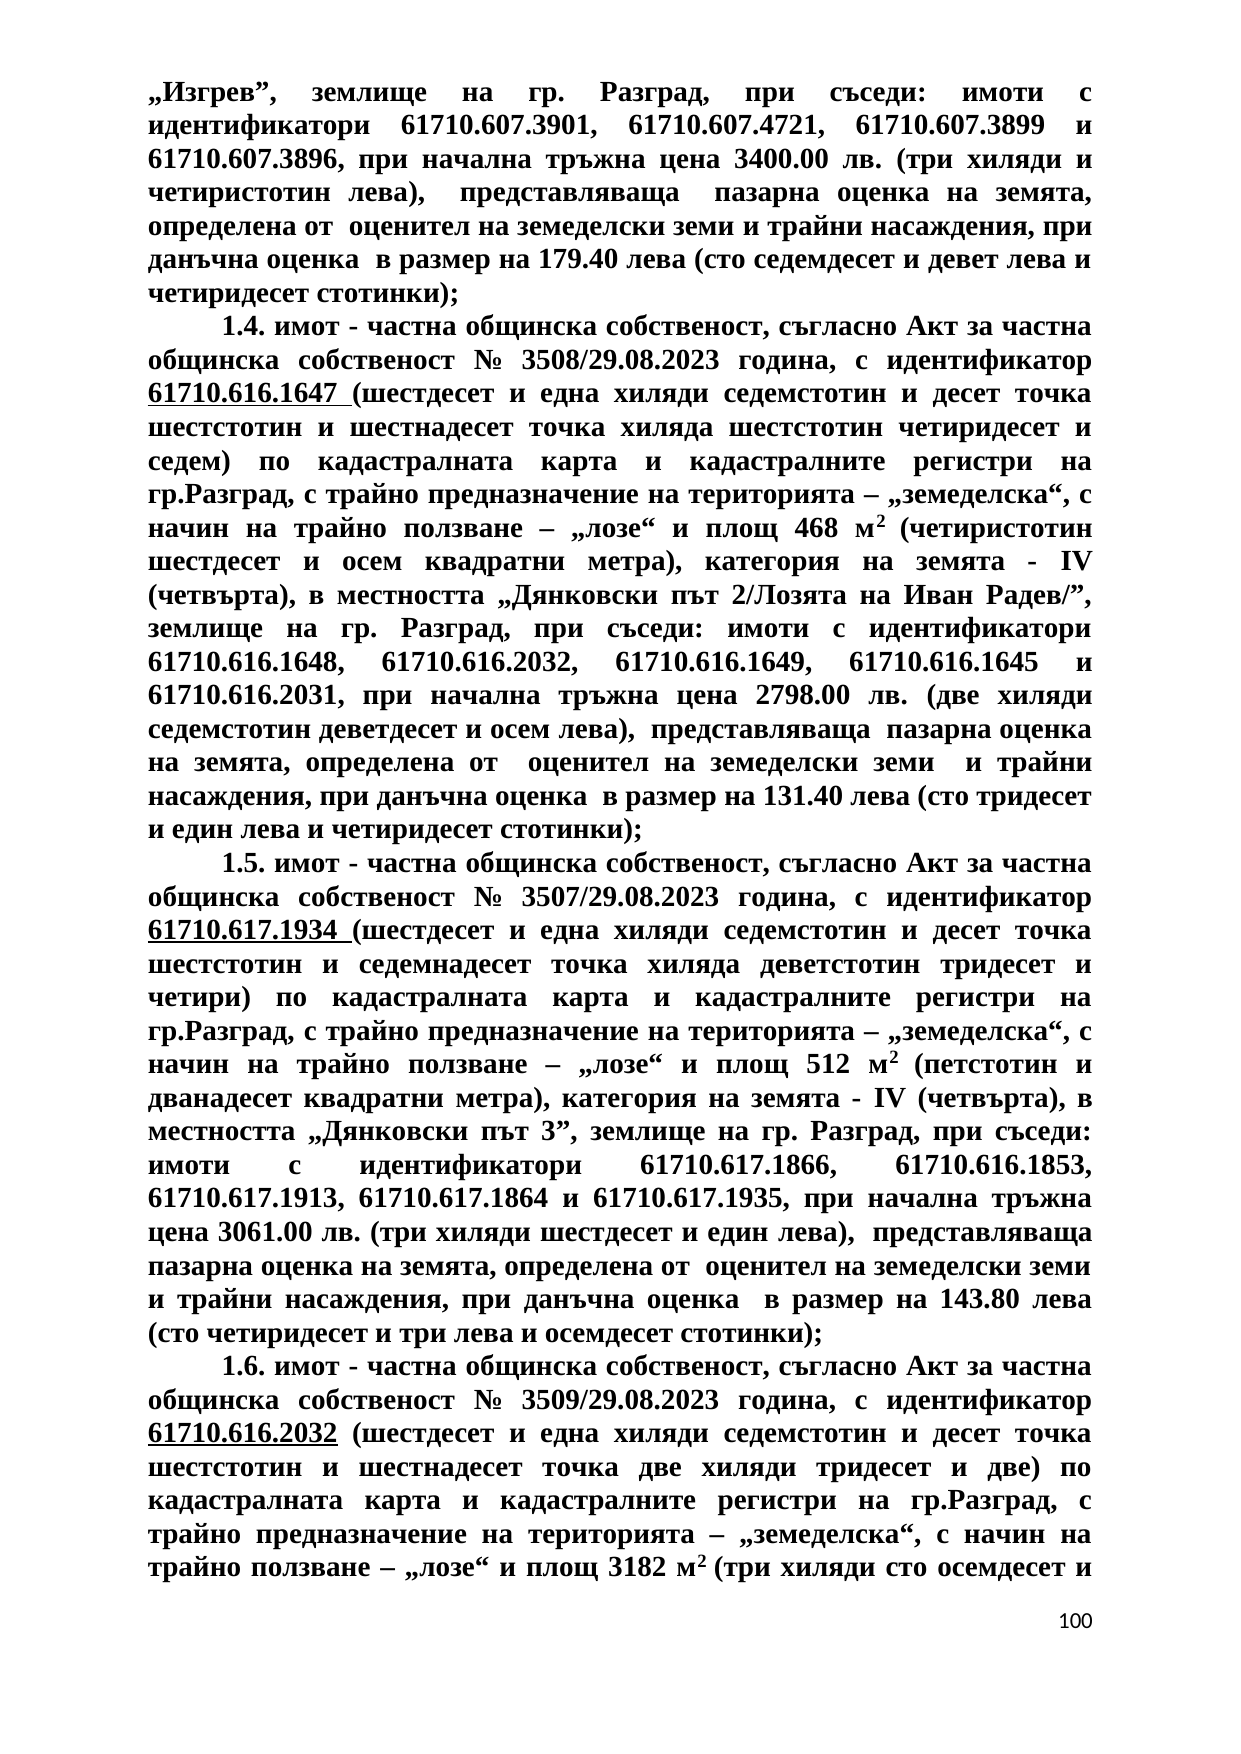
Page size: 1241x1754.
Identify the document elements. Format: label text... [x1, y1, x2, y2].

text „Изгрев”, землище на гр. Разград, при съседи: имоти с идентификатори 61710.607.3901, 61710.607.4721, 61710.607.3899 и 61710.607.3896, при начална тръжна цена 3400.00 лв. (три хиляди и четиристотин лева), представляваща пазарна оценка на земята, определена от оценител на земеделски земи и трайни насаждения, при данъчна оценка в размер на 179.40 лева (сто седемдесет и девет лева и четиридесет стотинки); [148, 74, 1093, 308]
text 1.5. имот - частна общинска собственост, съгласно Акт за частна общинска собственост № 3507/29.08.2023 година, с идентификатор 61710.617.1934 (шестдесет и една хиляди седемстотин и десет точка шестстотин и седемнадесет точка хиляда деветстотин тридесет и четири) по кадастралната карта и кадастралните регистри на гр.Разград, с трайно предназначение на територията – „земеделска“, с начин на трайно ползване – „лозе“ и площ 512 м2 (петстотин и дванадесет квадратни метра), категория на земята - IV (четвърта), в местността „Дянковски път 3”, землище на гр. Разград, при съседи: имоти с идентификатори 61710.617.1866, 61710.616.1853, 61710.617.1913, 61710.617.1864 и 61710.617.1935, при начална тръжна цена 3061.00 лв. (три хиляди шестдесет и един лева), представляваща пазарна оценка на земята, определена от оценител на земеделски земи и трайни насаждения, при данъчна оценка в размер на 143.80 лева (сто четиридесет и три лева и осемдесет стотинки); [148, 845, 1093, 1348]
text 1.4. имот - частна общинска собственост, съгласно Акт за частна общинска собственост № 3508/29.08.2023 година, с идентификатор 61710.616.1647 (шестдесет и една хиляди седемстотин и десет точка шестстотин и шестнадесет точка хиляда шестстотин четиридесет и седем) по кадастралната карта и кадастралните регистри на гр.Разград, с трайно предназначение на територията – „земеделска“, с начин на трайно ползване – „лозе“ и площ 468 м2 (четиристотин шестдесет и осем квадратни метра), категория на земята - IV (четвърта), в местността „Дянковски път 2/Лозята на Иван Радев/”, землище на гр. Разград, при съседи: имоти с идентификатори 61710.616.1648, 61710.616.2032, 61710.616.1649, 61710.616.1645 и 61710.616.2031, при начална тръжна цена 2798.00 лв. (две хиляди седемстотин деветдесет и осем лева), представляваща пазарна оценка на земята, определена от оценител на земеделски земи и трайни насаждения, при данъчна оценка в размер на 131.40 лева (сто тридесет и един лева и четиридесет стотинки); [148, 308, 1093, 845]
text 1.6. имот - частна общинска собственост, съгласно Акт за частна общинска собственост № 3509/29.08.2023 година, с идентификатор 61710.616.2032 (шестдесет и една хиляди седемстотин и десет точка шестстотин и шестнадесет точка две хиляди тридесет и две) по кадастралната карта и кадастралните регистри на гр.Разград, с трайно предназначение на територията – „земеделска“, с начин на трайно ползване – „лозе“ и площ 3182 м2 (три хиляди сто осемдесет и [148, 1348, 1093, 1583]
